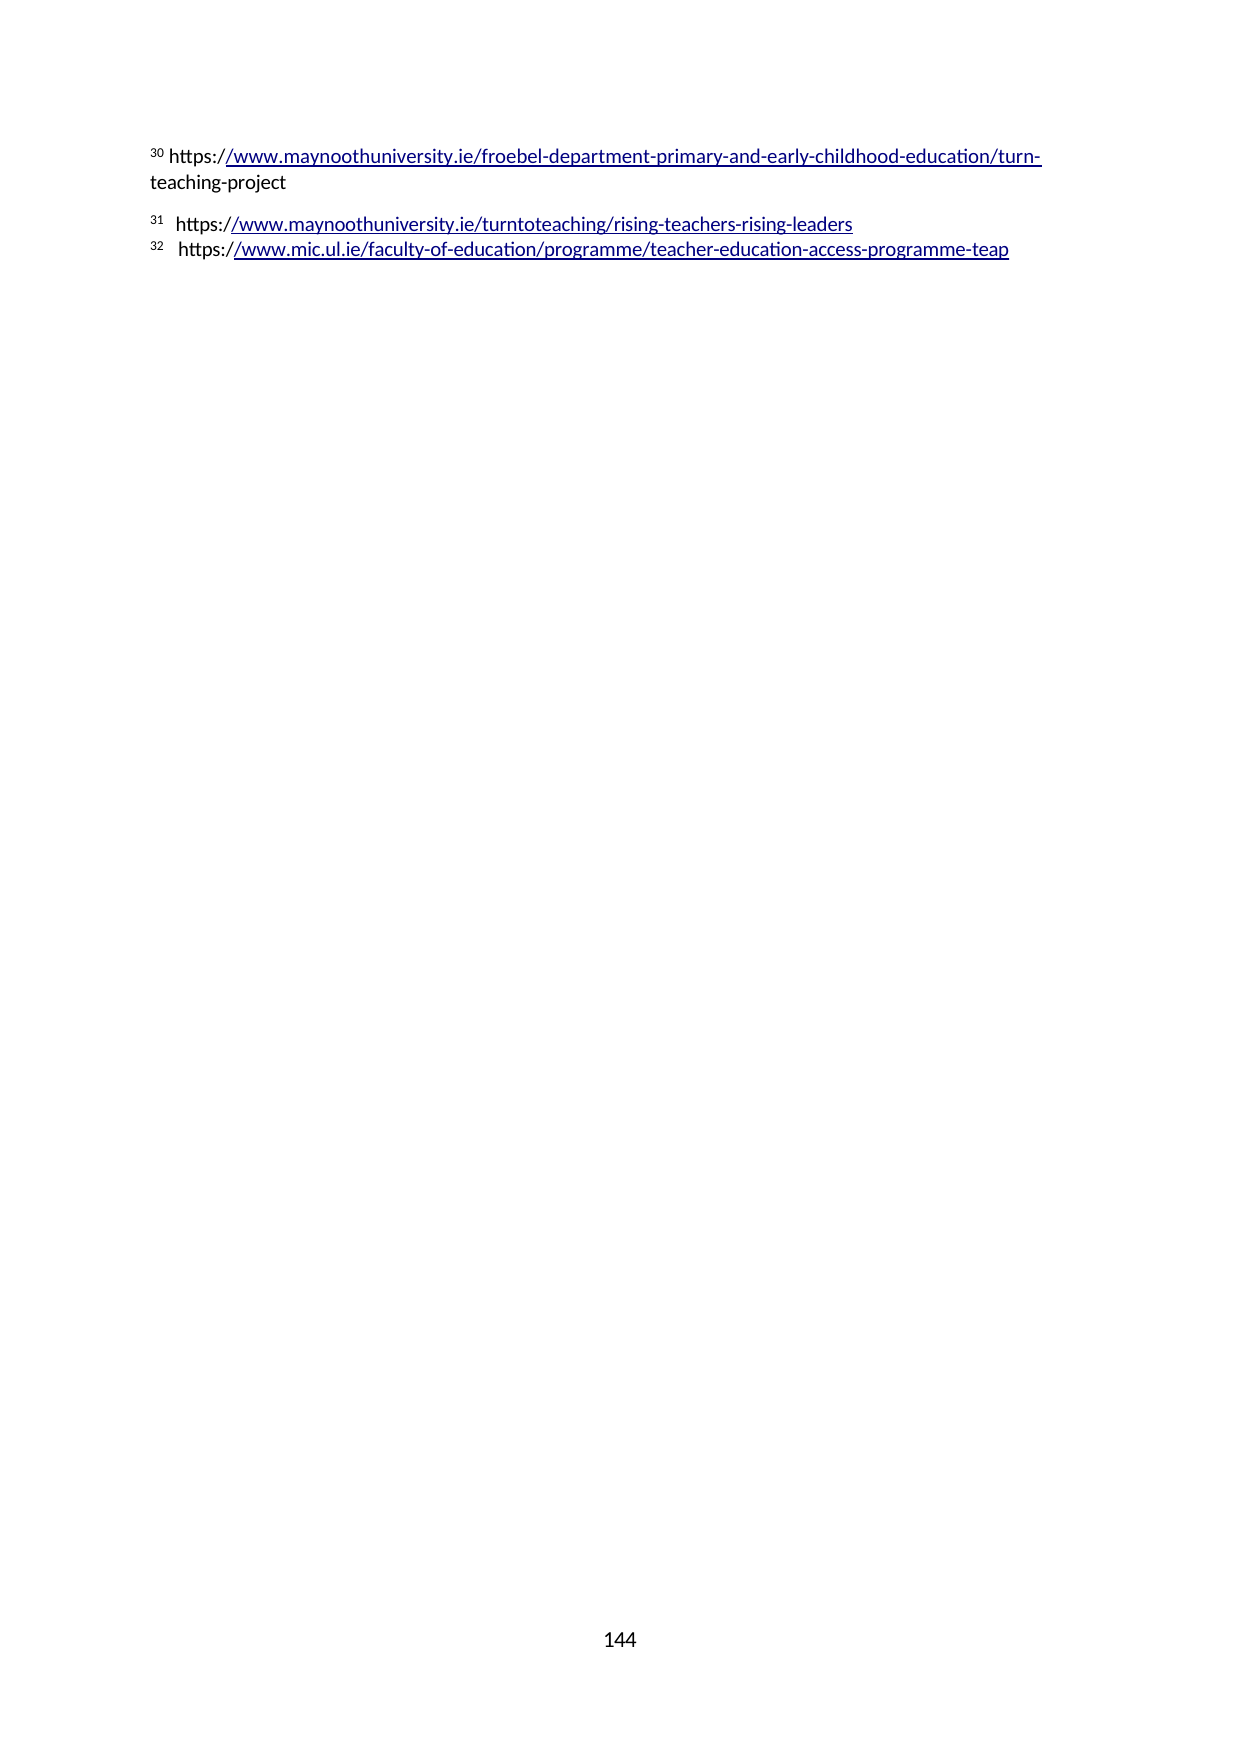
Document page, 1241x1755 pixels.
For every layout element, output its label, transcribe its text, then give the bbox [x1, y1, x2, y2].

text 30 https://www.maynoothuniversity.ie/froebel-department-primary-and-early-childhood-education/turn- teaching-project [150, 144, 1043, 194]
text 32 https://www.mic.ul.ie/faculty-of-education/programme/teacher-education-access-programme-teap [150, 237, 1103, 262]
text 31 https://www.maynoothuniversity.ie/turntoteaching/rising-teachers-rising-leaders [150, 211, 1103, 237]
